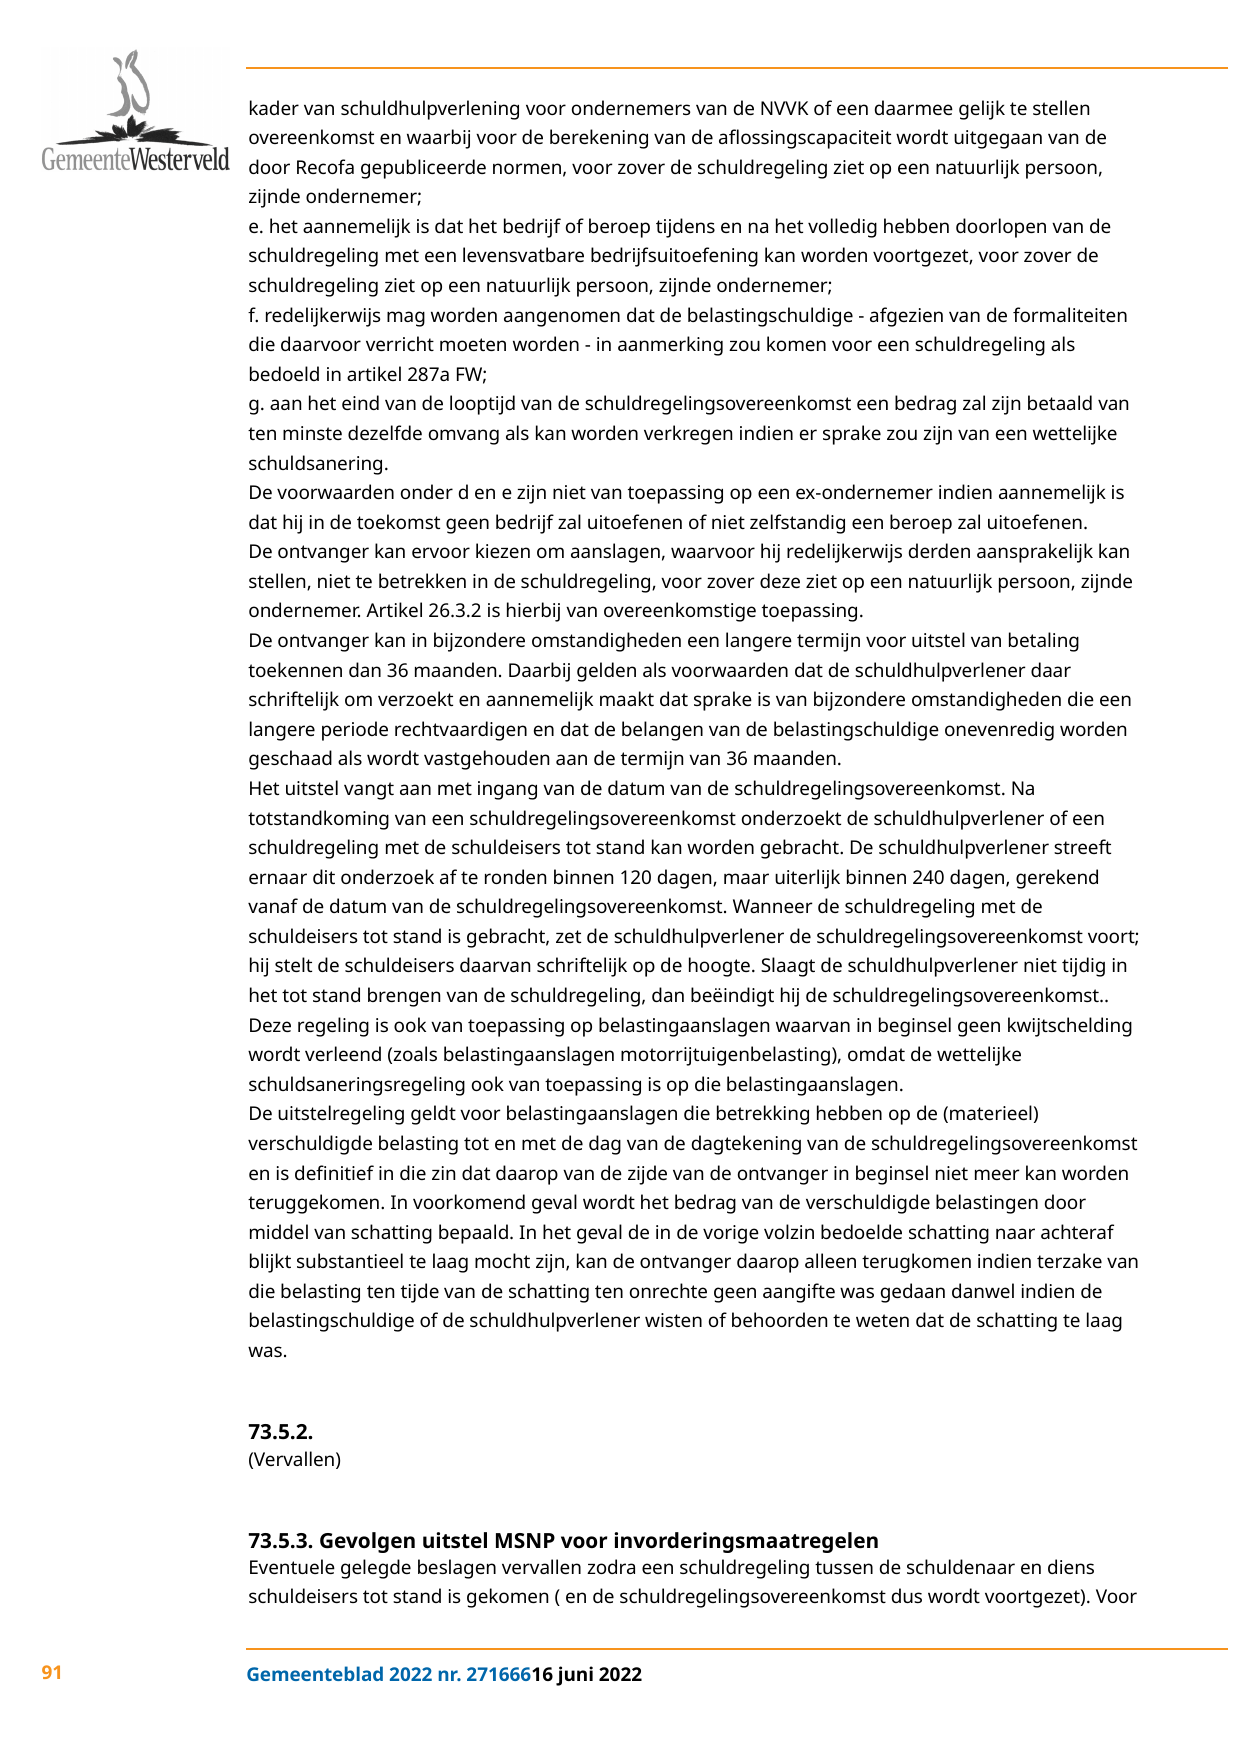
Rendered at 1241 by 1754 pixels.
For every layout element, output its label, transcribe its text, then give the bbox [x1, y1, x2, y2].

text De ontvanger kan in bijzondere omstandigheden een langere termijn voor uitstel van betaling toekennen dan 36 maanden. Daarbij gelden als voorwaarden dat de schuldhulpverlener daar schriftelijk om verzoekt en aannemelijk maakt dat sprake is van bijzondere omstandigheden die een langere periode rechtvaardigen en dat de belangen van de belastingschuldige onevenredig worden geschaad als wordt vastgehouden aan de termijn van 36 maanden. [248, 627, 1152, 771]
text Eventuele gelegde beslagen vervallen zodra een schuldregeling tussen de schuldenaar en diens schuldeisers tot stand is gekomen ( en de schuldregelingsovereenkomst dus wordt voortgezet). Voor [248, 1554, 1152, 1609]
text g. aan het eind van de looptijd van de schuldregelingsovereenkomst een bedrag zal zijn betaald van ten minste dezelfde omvang als kan worden verkregen indien er sprake zou zijn van een wettelijke schuldsanering. [248, 391, 1152, 476]
text kader van schuldhulpverlening voor ondernemers van de NVVK of een daarmee gelijk te stellen overeenkomst en waarbij voor de berekening van de aflossingscapaciteit wordt uitgegaan van de door Recofa gepubliceerde normen, voor zover de schuldregeling ziet op een natuurlijk persoon, zijnde ondernemer; [248, 95, 1152, 209]
picture [41, 47, 231, 172]
text Deze regeling is ook van toepassing op belastingaanslagen waarvan in beginsel geen kwijtschelding wordt verleend (zoals belastingaanslagen motorrijtuigenbelasting), omdat de wettelijke schuldsaneringsregeling ook van toepassing is op die belastingaanslagen. [248, 1012, 1152, 1097]
text e. het aannemelijk is dat het bedrijf of beroep tijdens en na het volledig hebben doorlopen van de schuldregeling met een levensvatbare bedrijfsuitoefening kan worden voortgezet, voor zover de schuldregeling ziet op een natuurlijk persoon, zijnde ondernemer; [248, 213, 1152, 298]
text De ontvanger kan ervoor kiezen om aanslagen, waarvoor hij redelijkerwijs derden aansprakelijk kan stellen, niet te betrekken in de schuldregeling, voor zover deze ziet op een natuurlijk persoon, zijnde ondernemer. Artikel 26.3.2 is hierbij van overeenkomstige toepassing. [248, 538, 1152, 623]
text De uitstelregeling geldt voor belastingaanslagen die betrekking hebben op de (materieel) verschuldigde belasting tot en met de dag van de dagtekening van de schuldregelingsovereenkomst en is definitief in die zin dat daarop van de zijde van de ontvanger in beginsel niet meer kan worden teruggekomen. In voorkomend geval wordt het bedrag van de verschuldigde belastingen door middel van schatting bepaald. In het geval de in de vorige volzin bedoelde schatting naar achteraf blijkt substantieel te laag mocht zijn, kan de ontvanger daarop alleen terugkomen indien terzake van die belasting ten tijde van de schatting ten onrechte geen aangifte was gedaan danwel indien de belastingschuldige of de schuldhulpverlener wisten of behoorden te weten dat de schatting te laag was. [248, 1101, 1152, 1363]
text (Vervallen) [248, 1446, 1152, 1471]
text Het uitstel vangt aan met ingang van de datum van de schuldregelingsovereenkomst. Na totstandkoming van een schuldregelingsovereenkomst onderzoekt de schuldhulpverlener of een schuldregeling met de schuldeisers tot stand kan worden gebracht. De schuldhulpverlener streeft ernaar dit onderzoek af te ronden binnen 120 dagen, maar uiterlijk binnen 240 dagen, gerekend vanaf de datum van de schuldregelingsovereenkomst. Wanneer de schuldregeling met de schuldeisers tot stand is gebracht, zet de schuldhulpverlener de schuldregelingsovereenkomst voort; hij stelt de schuldeisers daarvan schriftelijk op de hoogte. Slaagt de schuldhulpverlener niet tijdig in het tot stand brengen van de schuldregeling, dan beëindigt hij de schuldregelingsovereenkomst.. [248, 775, 1152, 1008]
text 73.5.3. Gevolgen uitstel MSNP voor invorderingsmaatregelen [248, 1526, 1152, 1554]
text 73.5.2. [248, 1417, 1152, 1446]
text De voorwaarden onder d en e zijn niet van toepassing op een ex-ondernemer indien aannemelijk is dat hij in de toekomst geen bedrijf zal uitoefenen of niet zelfstandig een beroep zal uitoefenen. [248, 479, 1152, 535]
text f. redelijkerwijs mag worden aangenomen dat de belastingschuldige - afgezien van de formaliteiten die daarvoor verricht moeten worden - in aanmerking zou komen voor een schuldregeling als bedoeld in artikel 287a FW; [248, 302, 1152, 387]
